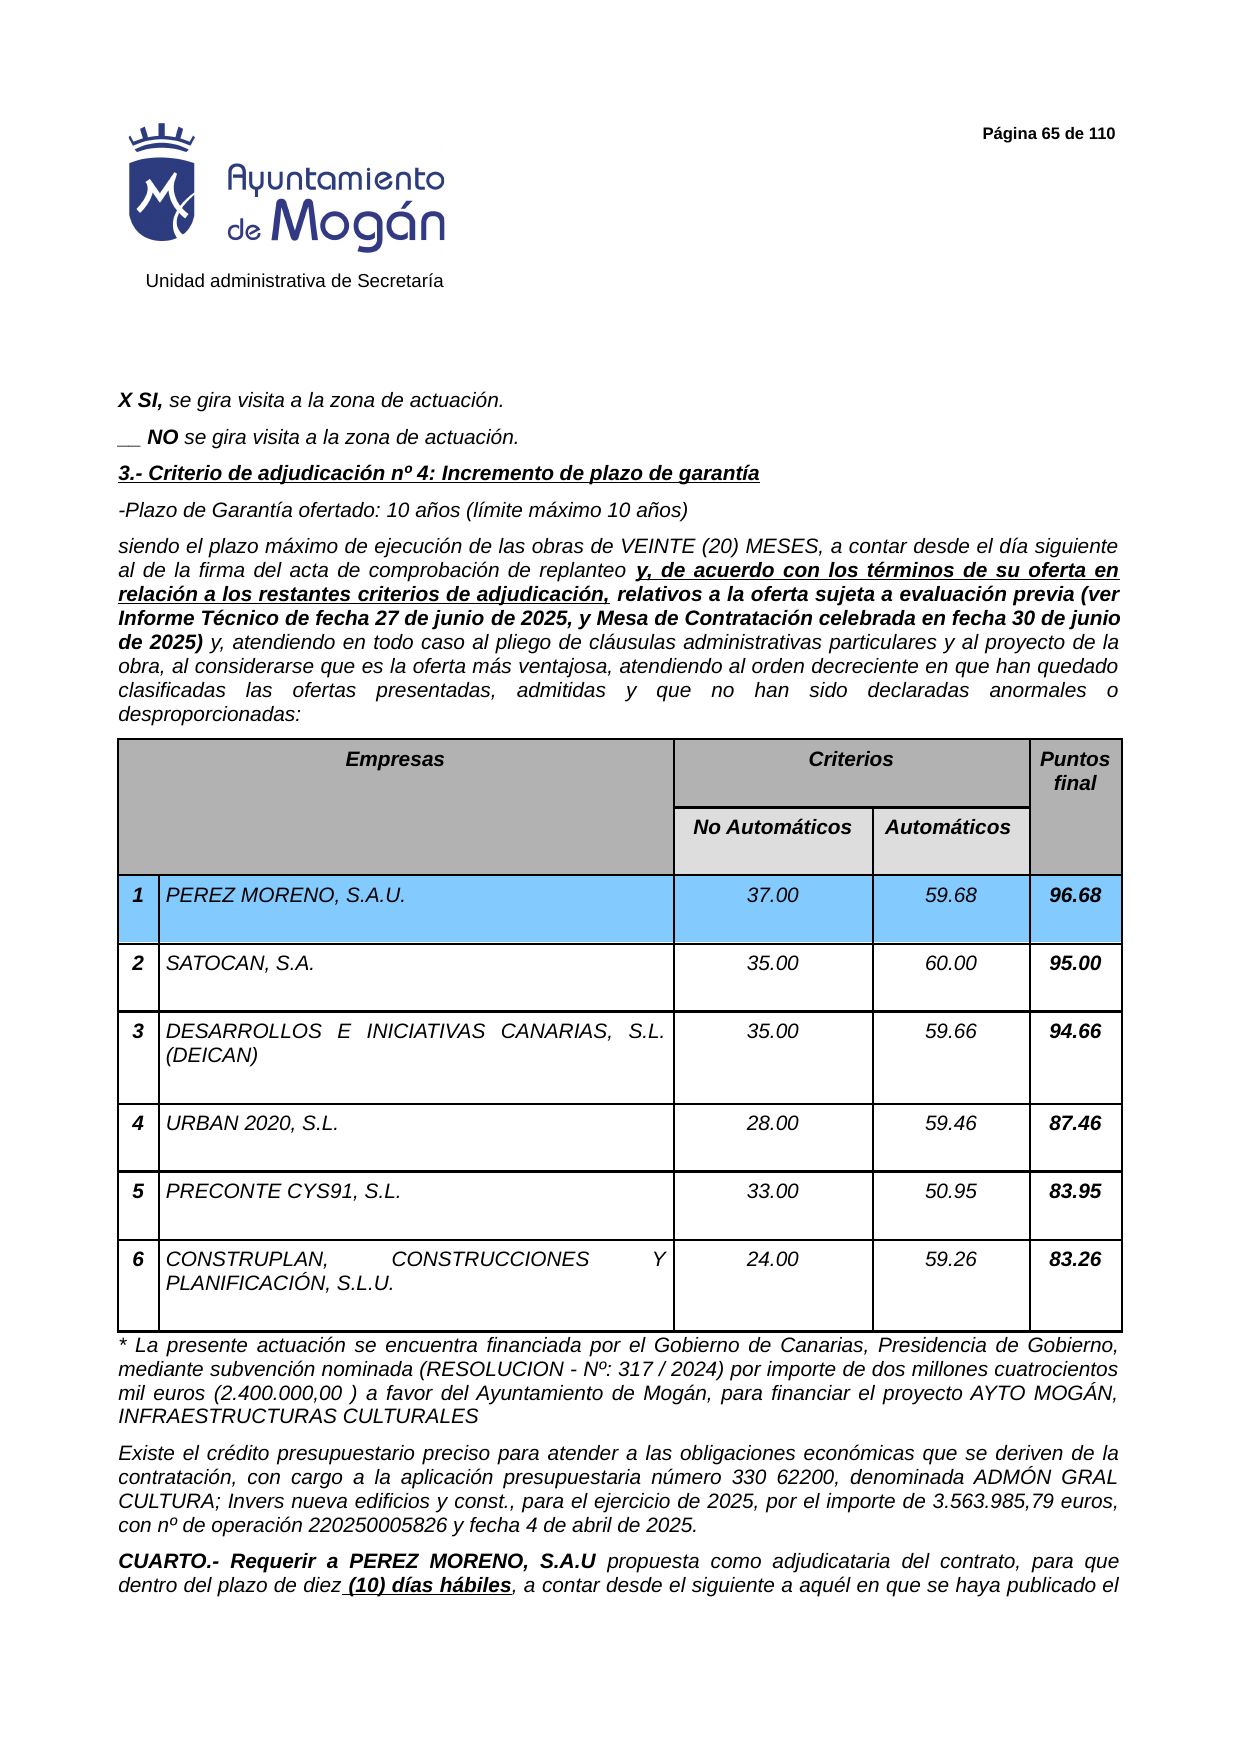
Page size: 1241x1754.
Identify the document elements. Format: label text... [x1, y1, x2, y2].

table_cell 24,00 [675, 1241, 872, 1330]
text Existe el crédito presupuestario preciso para atender a las obligaciones económicas que se deriven de la contratación, con cargo a la aplicación presupuestaria número 330 62200, denominada ADMÓN GRAL CULTURA; Invers nueva edificios y const., para el ejercicio de 2025, por el importe de 3.563.985,79 euros, con nº de operación 220250005826 y fecha 4 de abril de 2025. [118, 1441, 1122, 1537]
table_cell 1 [119, 876, 158, 942]
text siendo el plazo máximo de ejecución de las obras de VEINTE (20) MESES, a contar desde el día siguiente al de la firma del acta de comprobación de replanteo y, de acuerdo con los términos de su oferta en relación a los restantes criterios de adjudicación, relativos a la oferta sujeta a evaluación previa (ver Informe Técnico de fecha 27 de junio de 2025, y Mesa de Contratación celebrada en fecha 30 de junio de 2025) y, atendiendo en todo caso al pliego de cláusulas administrativas particulares y al proyecto de la obra, al considerarse que es la oferta más ventajosa, atendiendo al orden decreciente en que han quedado clasificadas las ofertas presentadas, admitidas y que no han sido declaradas anormales o desproporcionadas: [118, 534, 1122, 726]
table_cell DESARROLLOS E INICIATIVAS CANARIAS, S.L. (DEICAN) [160, 1013, 673, 1102]
text -Plazo de Garantía ofertado: 10 años (límite máximo 10 años) [118, 498, 1122, 522]
text 3.- Criterio de adjudicación nº 4: Incremento de plazo de garantía [118, 461, 1122, 485]
table_cell 33,00 [675, 1173, 872, 1238]
table_header Criterios [675, 740, 1029, 806]
table_cell 5 [119, 1173, 158, 1238]
table_cell 4 [119, 1105, 158, 1170]
picture [128, 123, 445, 259]
table_cell CONSTRUPLAN, CONSTRUCCIONES Y PLANIFICACIÓN, S.L.U. [160, 1241, 673, 1330]
table_cell 83,95 [1031, 1173, 1121, 1238]
table_cell 95,00 [1031, 945, 1121, 1010]
text __ NO se gira visita a la zona de actuación. [118, 425, 1122, 449]
table_cell 59,68 [874, 876, 1029, 942]
table_cell 50,95 [874, 1173, 1029, 1238]
table_cell 96,68 [1031, 876, 1121, 942]
table_cell 59,26 [874, 1241, 1029, 1330]
table_cell 6 [119, 1241, 158, 1330]
table_cell URBAN 2020, S.L. [160, 1105, 673, 1170]
table_cell 83,26 [1031, 1241, 1121, 1330]
text CUARTO.- Requerir a PEREZ MORENO, S.A.U propuesta como adjudicataria del contrato, para que dentro del plazo de diez (10) días hábiles, a contar desde el siguiente a aquél en que se haya publicado el [118, 1549, 1122, 1597]
table_cell SATOCAN, S.A. [160, 945, 673, 1010]
table_cell 3 [119, 1013, 158, 1102]
table_cell 2 [119, 945, 158, 1010]
text X SI, se gira visita a la zona de actuación. [118, 388, 1122, 412]
table_cell PRECONTE CYS91, S.L. [160, 1173, 673, 1238]
table_header Empresas [119, 740, 673, 874]
table_cell 28,00 [675, 1105, 872, 1170]
text * La presente actuación se encuentra financiada por el Gobierno de Canarias, Presidencia de Gobierno, mediante subvención nominada (RESOLUCION - Nº: 317 / 2024) por importe de dos millones cuatrocientos mil euros (2.400.000,00 ) a favor del Ayuntamiento de Mogán, para financiar el proyecto AYTO MOGÁN, INFRAESTRUCTURAS CULTURALES [118, 1333, 1122, 1428]
table_cell 59,46 [874, 1105, 1029, 1170]
table_header Puntos final [1031, 740, 1121, 874]
table_cell 35,00 [675, 945, 872, 1010]
table_cell 87,46 [1031, 1105, 1121, 1170]
table_cell PEREZ MORENO, S.A.U. [160, 876, 673, 942]
table_cell 35,00 [675, 1013, 872, 1102]
table_cell 60,00 [874, 945, 1029, 1010]
table_cell Automáticos [874, 809, 1029, 874]
table_cell 94,66 [1031, 1013, 1121, 1102]
table_cell 37,00 [675, 876, 872, 942]
table_cell 59,66 [874, 1013, 1029, 1102]
table_cell No Automáticos [675, 809, 872, 874]
